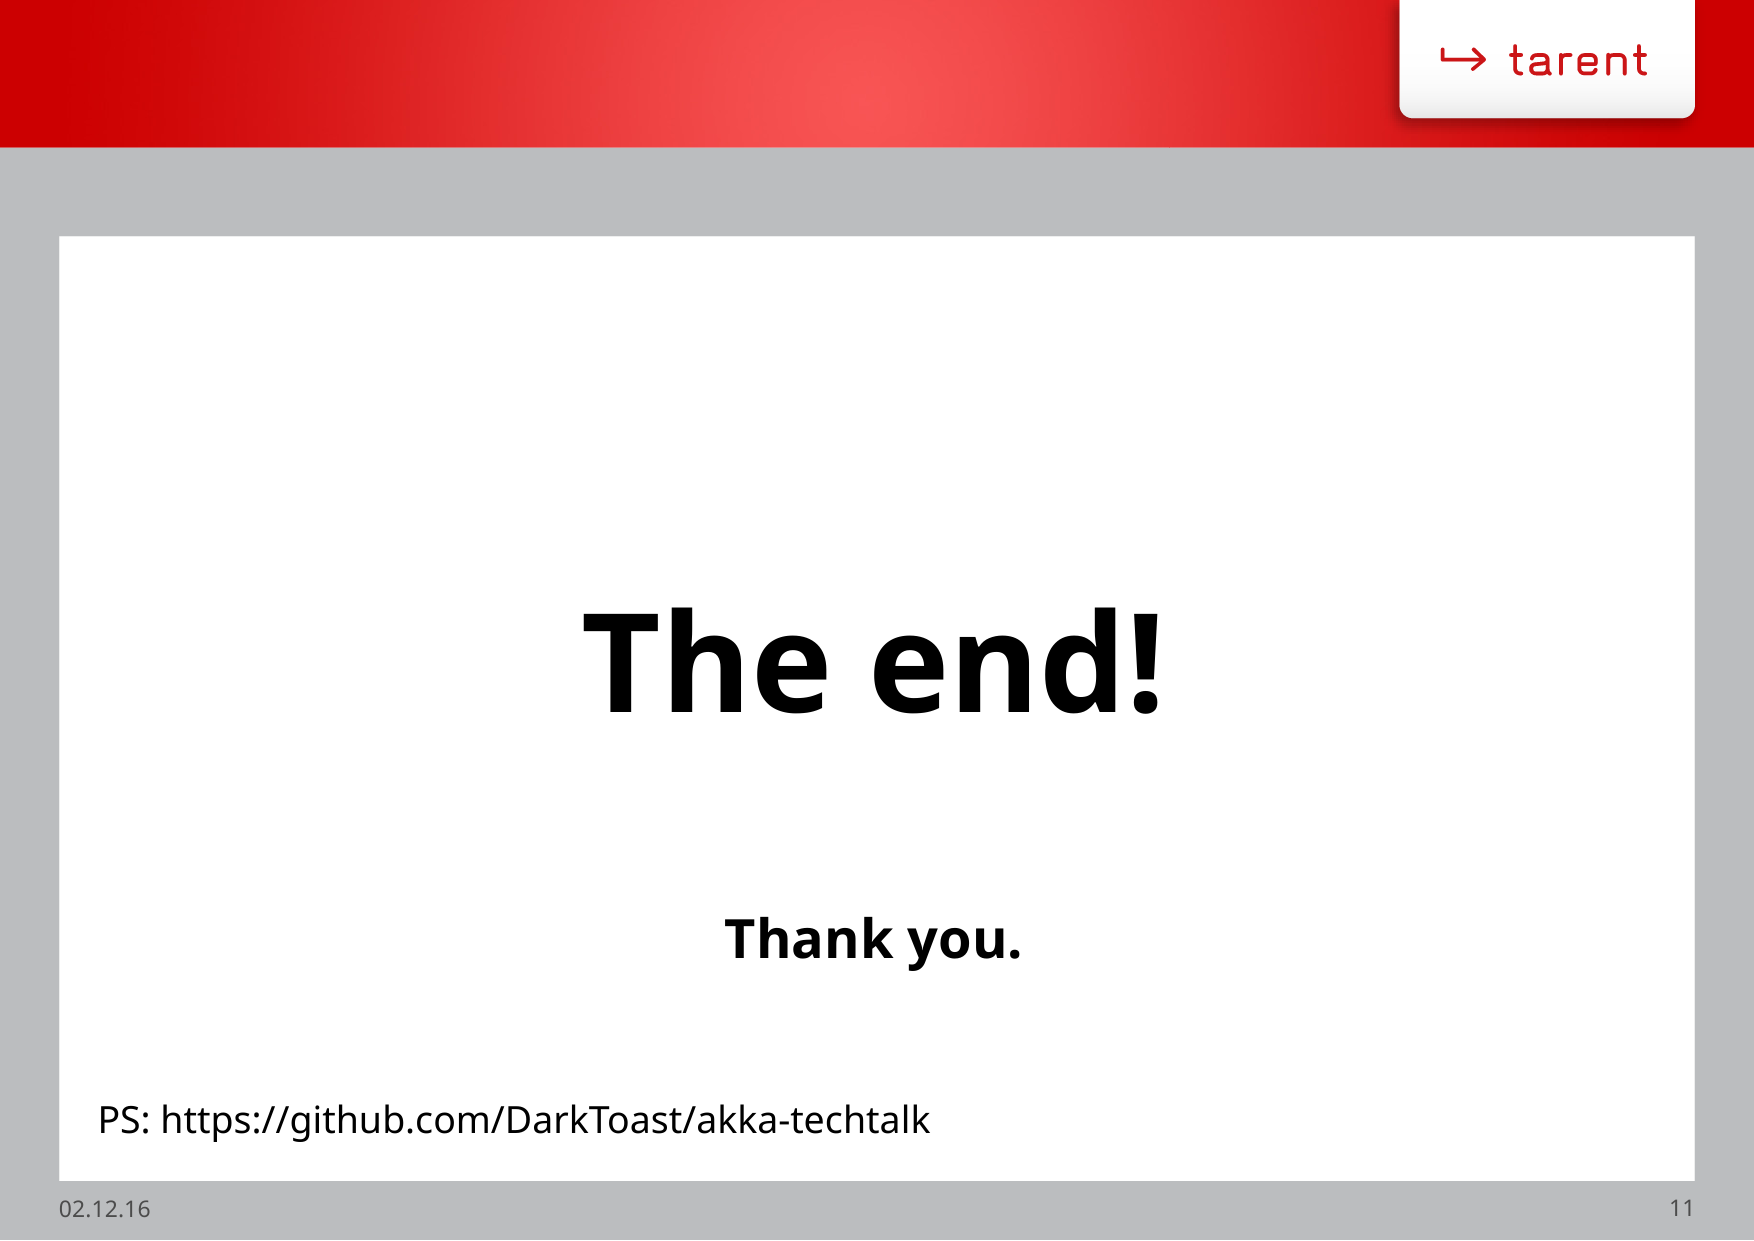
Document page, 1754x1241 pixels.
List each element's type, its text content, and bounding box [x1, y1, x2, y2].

text_box PS: https://github.com/DarkToast/akka-techtalk [82, 1086, 1123, 1148]
text_box The end! Thank you. [106, 401, 1642, 922]
picture [0, 0, 1754, 1240]
